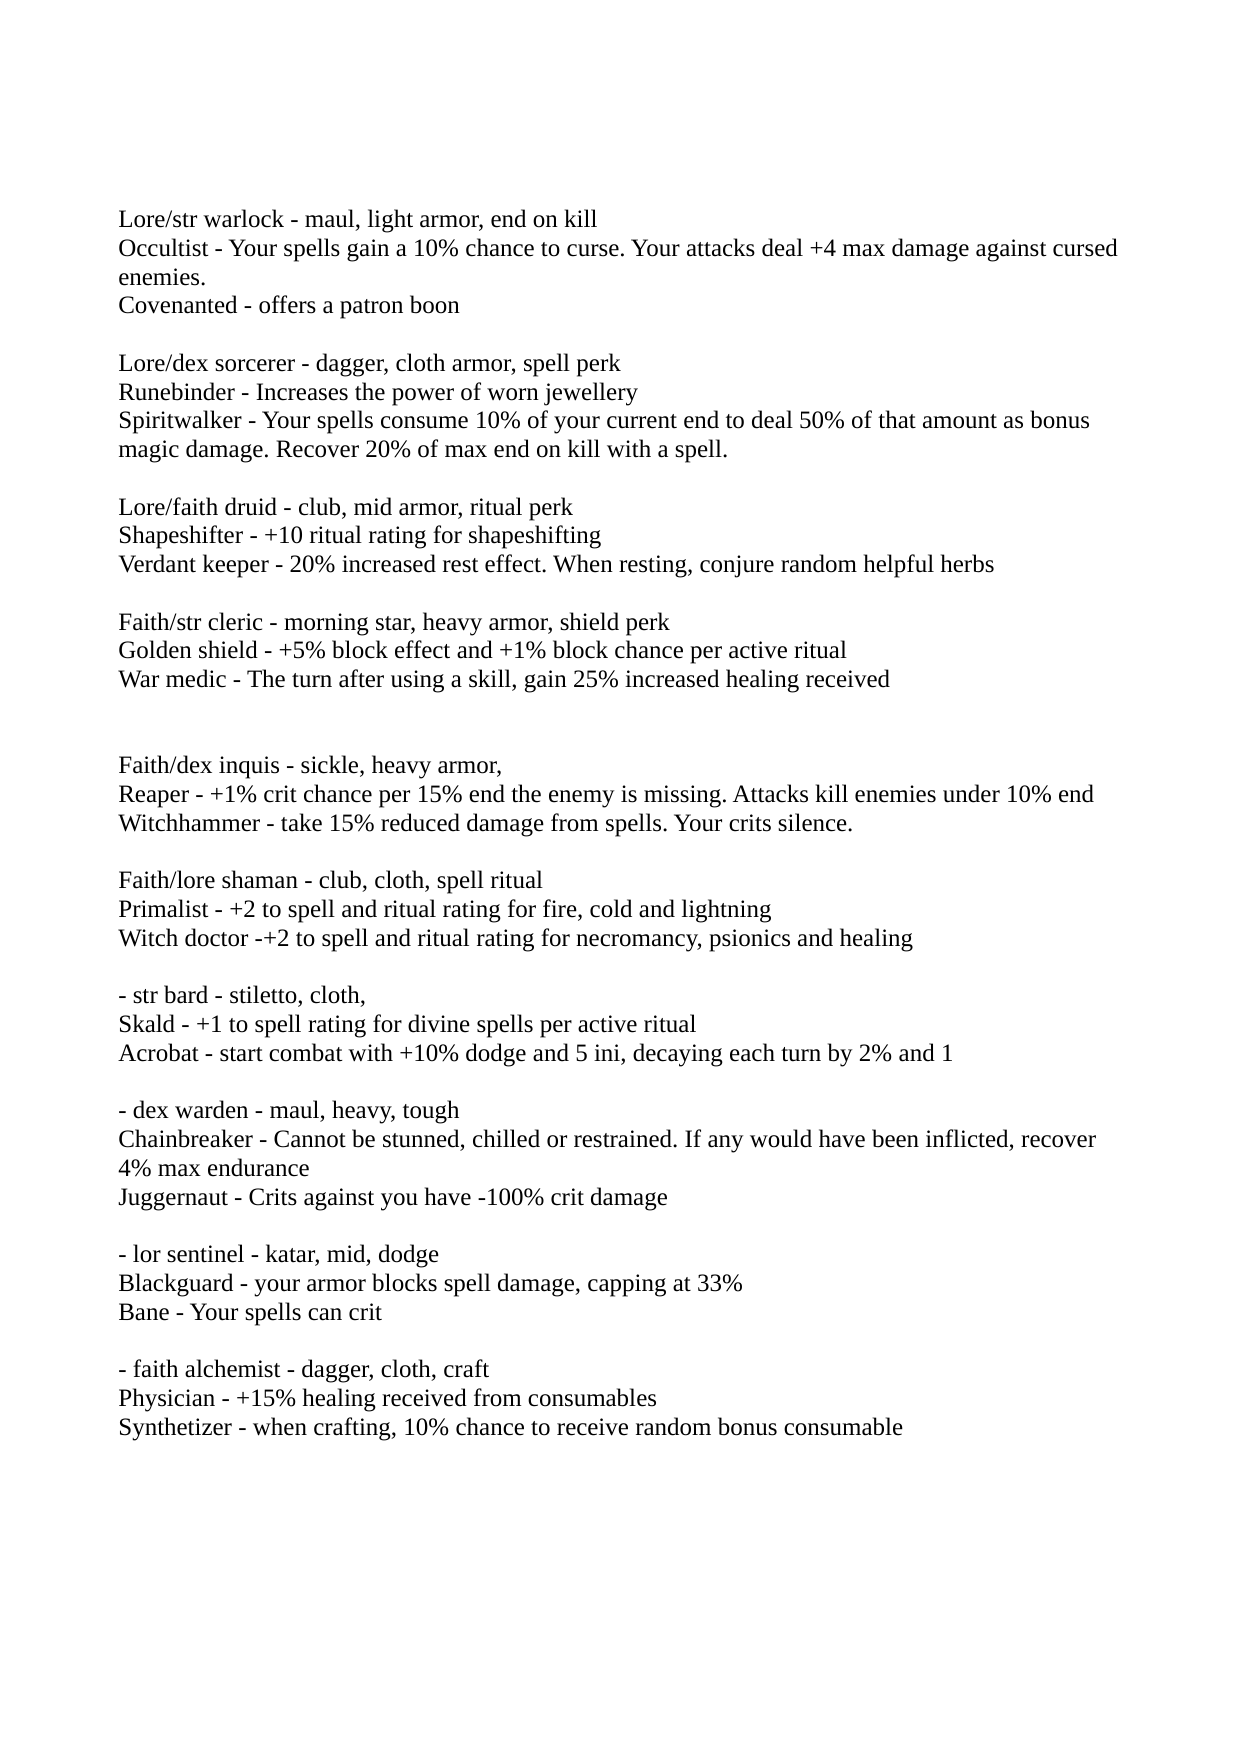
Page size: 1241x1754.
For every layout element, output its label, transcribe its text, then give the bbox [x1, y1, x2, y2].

text Lore/str warlock - maul, light armor, end on kill Occultist - Your spells gain a 10% chance to curse. Your attacks deal +4 max damage against cursed enemies. Covenanted - offers a patron boon Lore/dex sorcerer - dagger, cloth armor, spell perk Runebinder - Increases the power of worn jewellery Spiritwalker - Your spells consume 10% of your current end to deal 50% of that amount as bonus magic damage. Recover 20% of max end on kill with a spell. Lore/faith druid - club, mid armor, ritual perk Shapeshifter - +10 ritual rating for shapeshifting Verdant keeper - 20% increased rest effect. When resting, conjure random helpful herbs Faith/str cleric - morning star, heavy armor, shield perk Golden shield - +5% block effect and +1% block chance per active ritual War medic - The turn after using a skill, gain 25% increased healing received Faith/dex inquis - sickle, heavy armor, Reaper - +1% crit chance per 15% end the enemy is missing. Attacks kill enemies under 10% end Witchhammer - take 15% reduced damage from spells. Your crits silence. Faith/lore shaman - club, cloth, spell ritual Primalist - +2 to spell and ritual rating for fire, cold and lightning Witch doctor -+2 to spell and ritual rating for necromancy, psionics and healing - str bard - stiletto, cloth, Skald - +1 to spell rating for divine spells per active ritual Acrobat - start combat with +10% dodge and 5 ini, decaying each turn by 2% and 1 - dex warden - maul, heavy, tough Chainbreaker - Cannot be stunned, chilled or restrained. If any would have been inflicted, recover 4% max endurance Juggernaut - Crits against you have -100% crit damage - lor sentinel - katar, mid, dodge Blackguard - your armor blocks spell damage, capping at 33% Bane - Your spells can crit - faith alchemist - dagger, cloth, craft Physician - +15% healing received from consumables Synthetizer - when crafting, 10% chance to receive random bonus consumable [118, 118, 1122, 1441]
